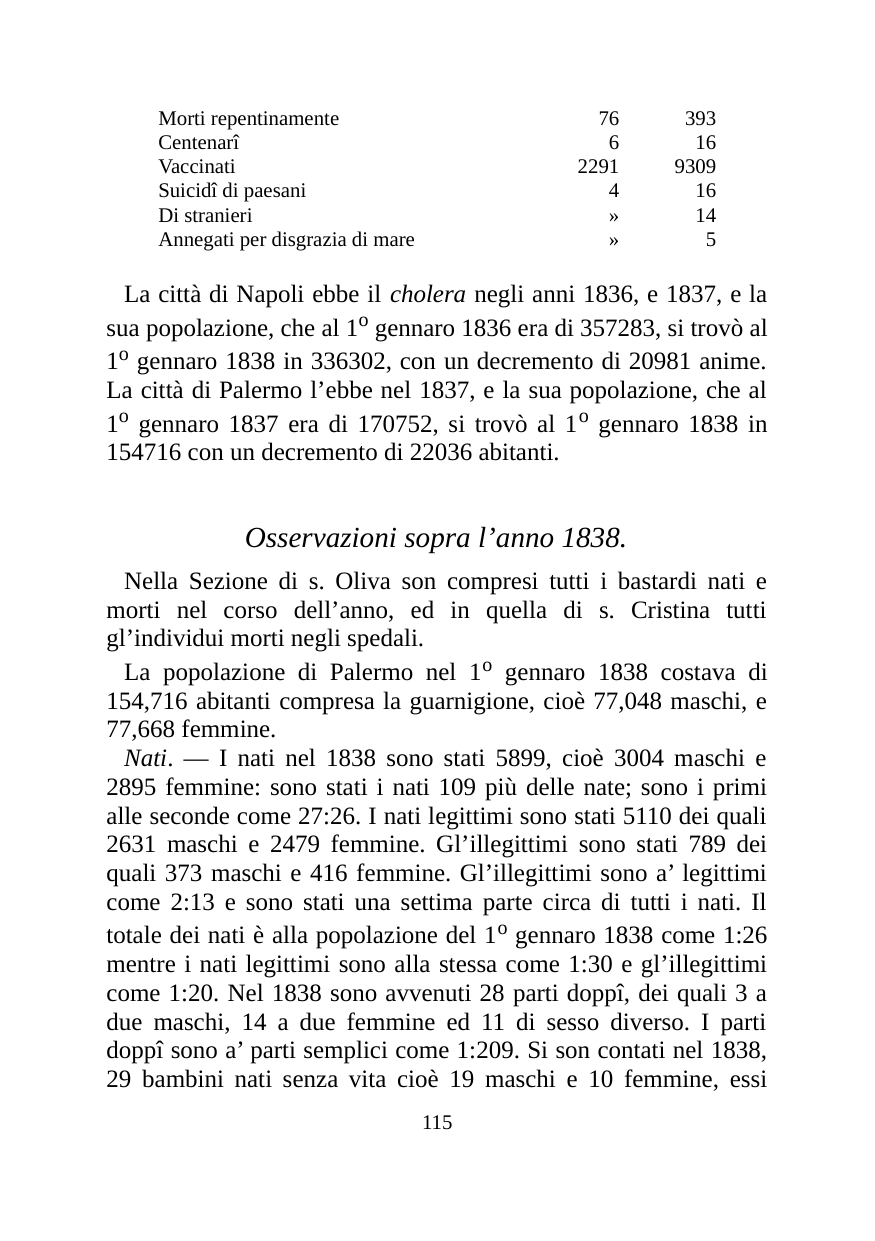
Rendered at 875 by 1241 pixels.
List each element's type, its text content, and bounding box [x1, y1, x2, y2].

text La città di Napoli ebbe il cholera negli anni 1836, e 1837, e la sua popolazione, che al 1o gennaro 1836 era di 357283, si trovò al 1o gennaro 1838 in 336302, con un decremento di 20981 anime. La città di Palermo l’ebbe nel 1837, e la sua popolazione, che al 1o gennaro 1837 era di 170752, si trovò al 1o gennaro 1838 in 154716 con un decremento di 22036 abitanti. [106, 279, 768, 466]
table_cell 6 [513, 130, 619, 154]
table_cell Centenarî [158, 130, 513, 154]
table_cell 16 [619, 179, 716, 202]
table_cell Di stranieri [158, 203, 513, 227]
text Nati. — I nati nel 1838 sono stati 5899, cioè 3004 maschi e 2895 femmine: sono stati i nati 109 più delle nate; sono i primi alle seconde come 27:26. I nati legittimi sono stati 5110 dei quali 2631 maschi e 2479 femmine. Gl’illegittimi sono stati 789 dei quali 373 maschi e 416 femmine. Gl’illegittimi sono a’ legittimi come 2:13 e sono stati una settima parte circa di tutti i nati. Il totale dei nati è alla popolazione del 1o gennaro 1838 come 1:26 mentre i nati legittimi sono alla stessa come 1:30 e gl’illegittimi come 1:20. Nel 1838 sono avvenuti 28 parti doppî, dei quali 3 a due maschi, 14 a due femmine ed 11 di sesso diverso. I parti doppî sono a’ parti semplici come 1:209. Si son contati nel 1838, 29 bambini nati senza vita cioè 19 maschi e 10 femmine, essi [106, 743, 768, 1093]
table_cell Vaccinati [158, 154, 513, 178]
table_cell 4 [513, 179, 619, 202]
table_cell 14 [619, 203, 716, 227]
table_cell 393 [619, 106, 716, 130]
table_cell 2291 [513, 154, 619, 178]
table_cell 76 [513, 106, 619, 130]
table_cell 5 [619, 227, 716, 251]
table_cell Morti repentinamente [158, 106, 513, 130]
table_cell 16 [619, 130, 716, 154]
text Nella Sezione di s. Oliva son compresi tutti i bastardi nati e morti nel corso dell’anno, ed in quella di s. Cristina tutti gl’individui morti negli spedali. [106, 566, 768, 652]
table_cell 9309 [619, 154, 716, 178]
table_cell Suicidî di paesani [158, 179, 513, 202]
table_cell » [513, 227, 619, 251]
subtitle Osservazioni sopra l’anno 1838. [106, 520, 768, 553]
text La popolazione di Palermo nel 1o gennaro 1838 costava di 154,716 abitanti compresa la guarnigione, cioè 77,048 maschi, e 77,668 femmine. [106, 652, 768, 743]
table_cell » [513, 203, 619, 227]
table_cell Annegati per disgrazia di mare [158, 227, 513, 251]
